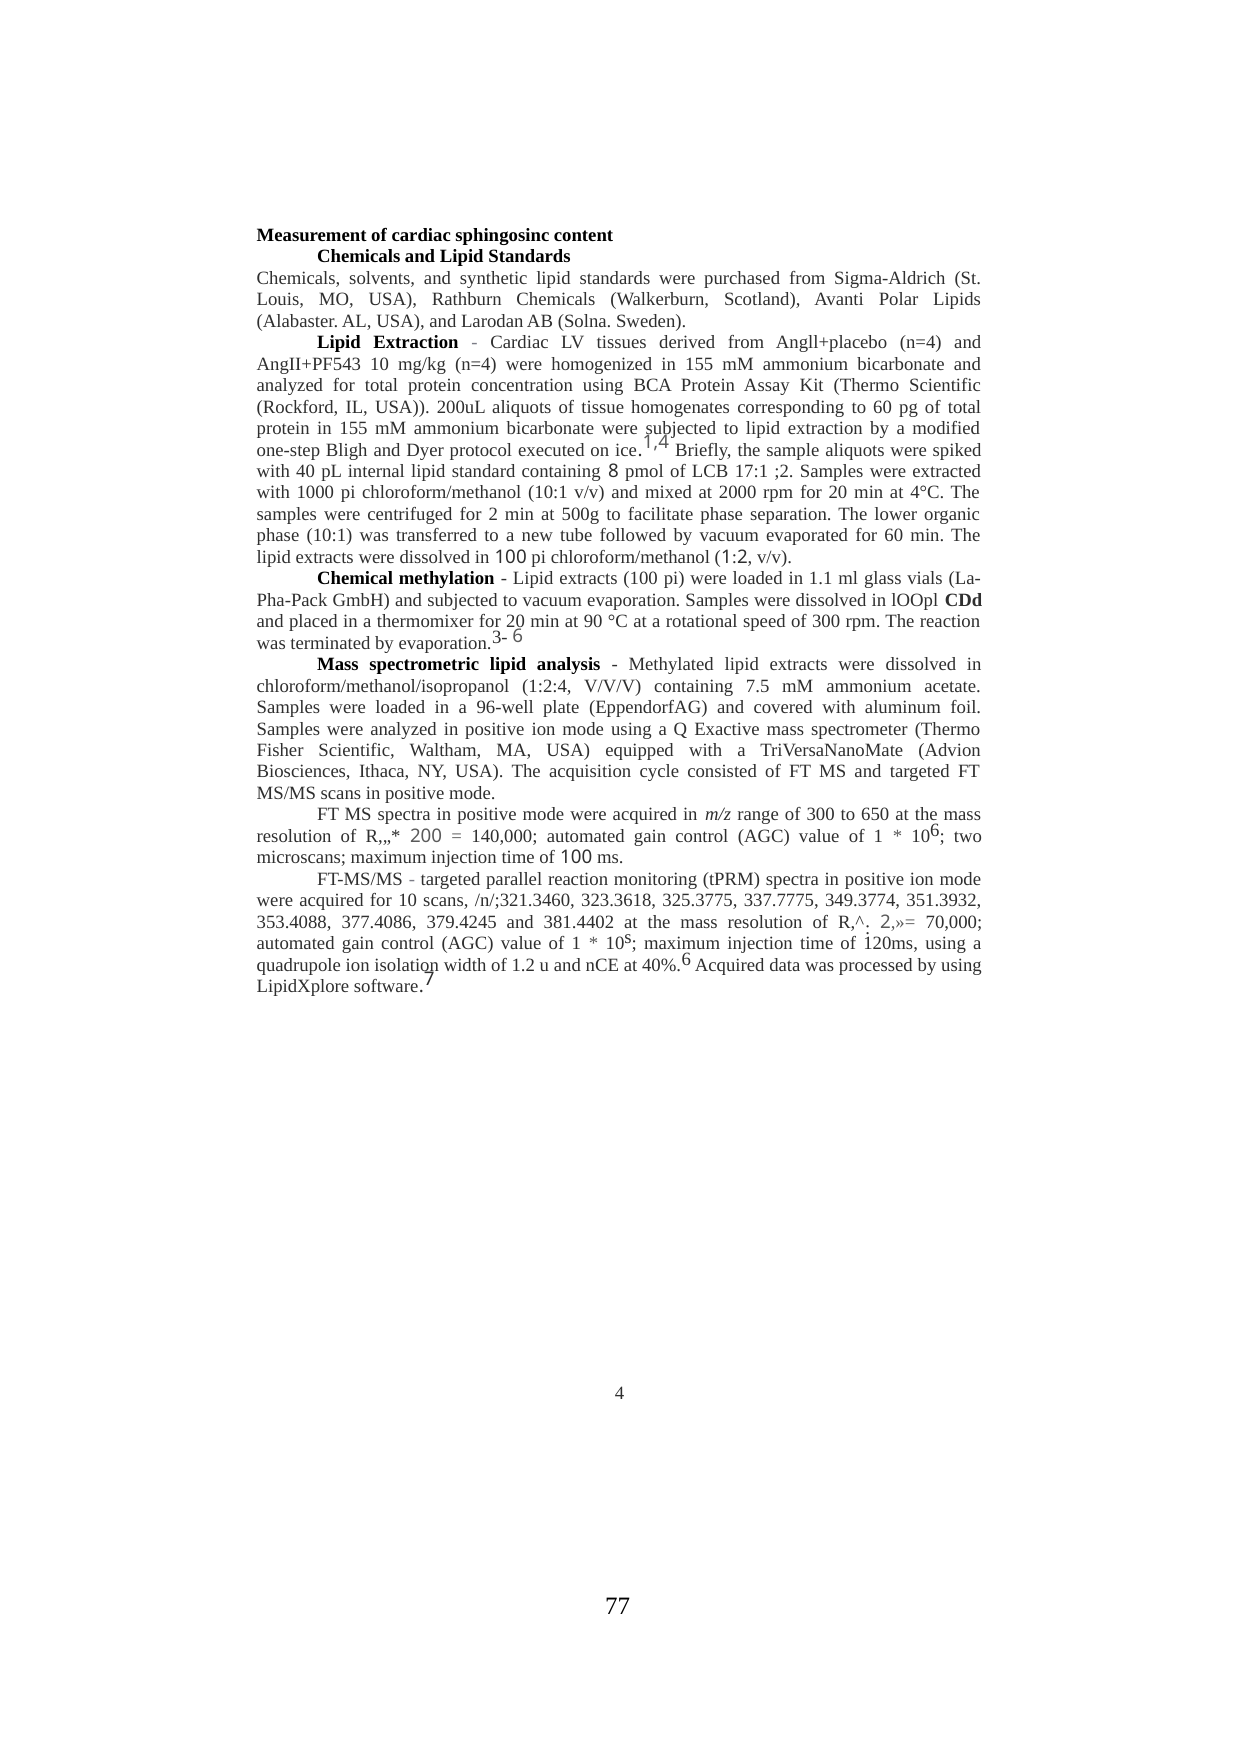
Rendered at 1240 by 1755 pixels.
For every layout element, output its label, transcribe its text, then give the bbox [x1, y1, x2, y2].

text Chemical methylation - Lipid extracts (100 pi) were loaded in 1.1 ml glass vials (La- Pha-Pack GmbH) and subjected to vacuum evaporation. Samples were dissolved in lOOpl CDd and placed in a thermomixer for 20 min at 90 °C at a rotational speed of 300 rpm. The reaction was terminated by evaporation.3- 6 [256, 568, 982, 653]
text FT-MS/MS - targeted parallel reaction monitoring (tPRM) spectra in positive ion mode were acquired for 10 scans, /n/;321.3460, 323.3618, 325.3775, 337.7775, 349.3774, 351.3932, 353.4088, 377.4086, 379.4245 and 381.4402 at the mass resolution of R,^: 2,»= 70,000; automated gain control (AGC) value of 1 * 10s; maximum injection time of 120ms, using a quadrupole ion isolation width of 1.2 u and nCE at 40%.6 Acquired data was processed by using LipidXplore software.7 [256, 868, 982, 997]
text Measurement of cardiac sphingosinc content [256, 224, 982, 246]
text Lipid Extraction - Cardiac LV tissues derived from Angll+placebo (n=4) and AngII+PF543 10 mg/kg (n=4) were homogenized in 155 mM ammonium bicarbonate and analyzed for total protein concentration using BCA Protein Assay Kit (Thermo Scientific (Rockford, IL, USA)). 200uL aliquots of tissue homogenates corresponding to 60 pg of total protein in 155 mM ammonium bicarbonate were subjected to lipid extraction by a modified one-step Bligh and Dyer protocol executed on ice.1,4 Briefly, the sample aliquots were spiked with 40 pL internal lipid standard containing 8 pmol of LCB 17:1 ;2. Samples were extracted with 1000 pi chloroform/methanol (10:1 v/v) and mixed at 2000 rpm for 20 min at 4°C. The samples were centrifuged for 2 min at 500g to facilitate phase separation. The lower organic phase (10:1) was transferred to a new tube followed by vacuum evaporated for 60 min. The lipid extracts were dissolved in 100 pi chloroform/methanol (1:2, v/v). [256, 332, 982, 568]
text FT MS spectra in positive mode were acquired in m/z range of 300 to 650 at the mass resolution of R,„* 200 = 140,000; automated gain control (AGC) value of 1 * 106; two microscans; maximum injection time of 100 ms. [256, 804, 982, 868]
text Chemicals, solvents, and synthetic lipid standards were purchased from Sigma-Aldrich (St. Louis, MO, USA), Rathburn Chemicals (Walkerburn, Scotland), Avanti Polar Lipids (Alabaster. AL, USA), and Larodan AB (Solna. Sweden). [256, 267, 982, 332]
text 77 [605, 1594, 634, 1619]
text Mass spectrometric lipid analysis - Methylated lipid extracts were dissolved in chloroform/methanol/isopropanol (1:2:4, V/V/V) containing 7.5 mM ammonium acetate. Samples were loaded in a 96-well plate (EppendorfAG) and covered with aluminum foil. Samples were analyzed in positive ion mode using a Q Exactive mass spectrometer (Thermo Fisher Scientific, Waltham, MA, USA) equipped with a TriVersaNanoMate (Advion Biosciences, Ithaca, NY, USA). The acquisition cycle consisted of FT MS and targeted FT MS/MS scans in positive mode. [256, 653, 982, 804]
text Chemicals and Lipid Standards [256, 246, 982, 267]
text 4 [256, 1384, 982, 1403]
